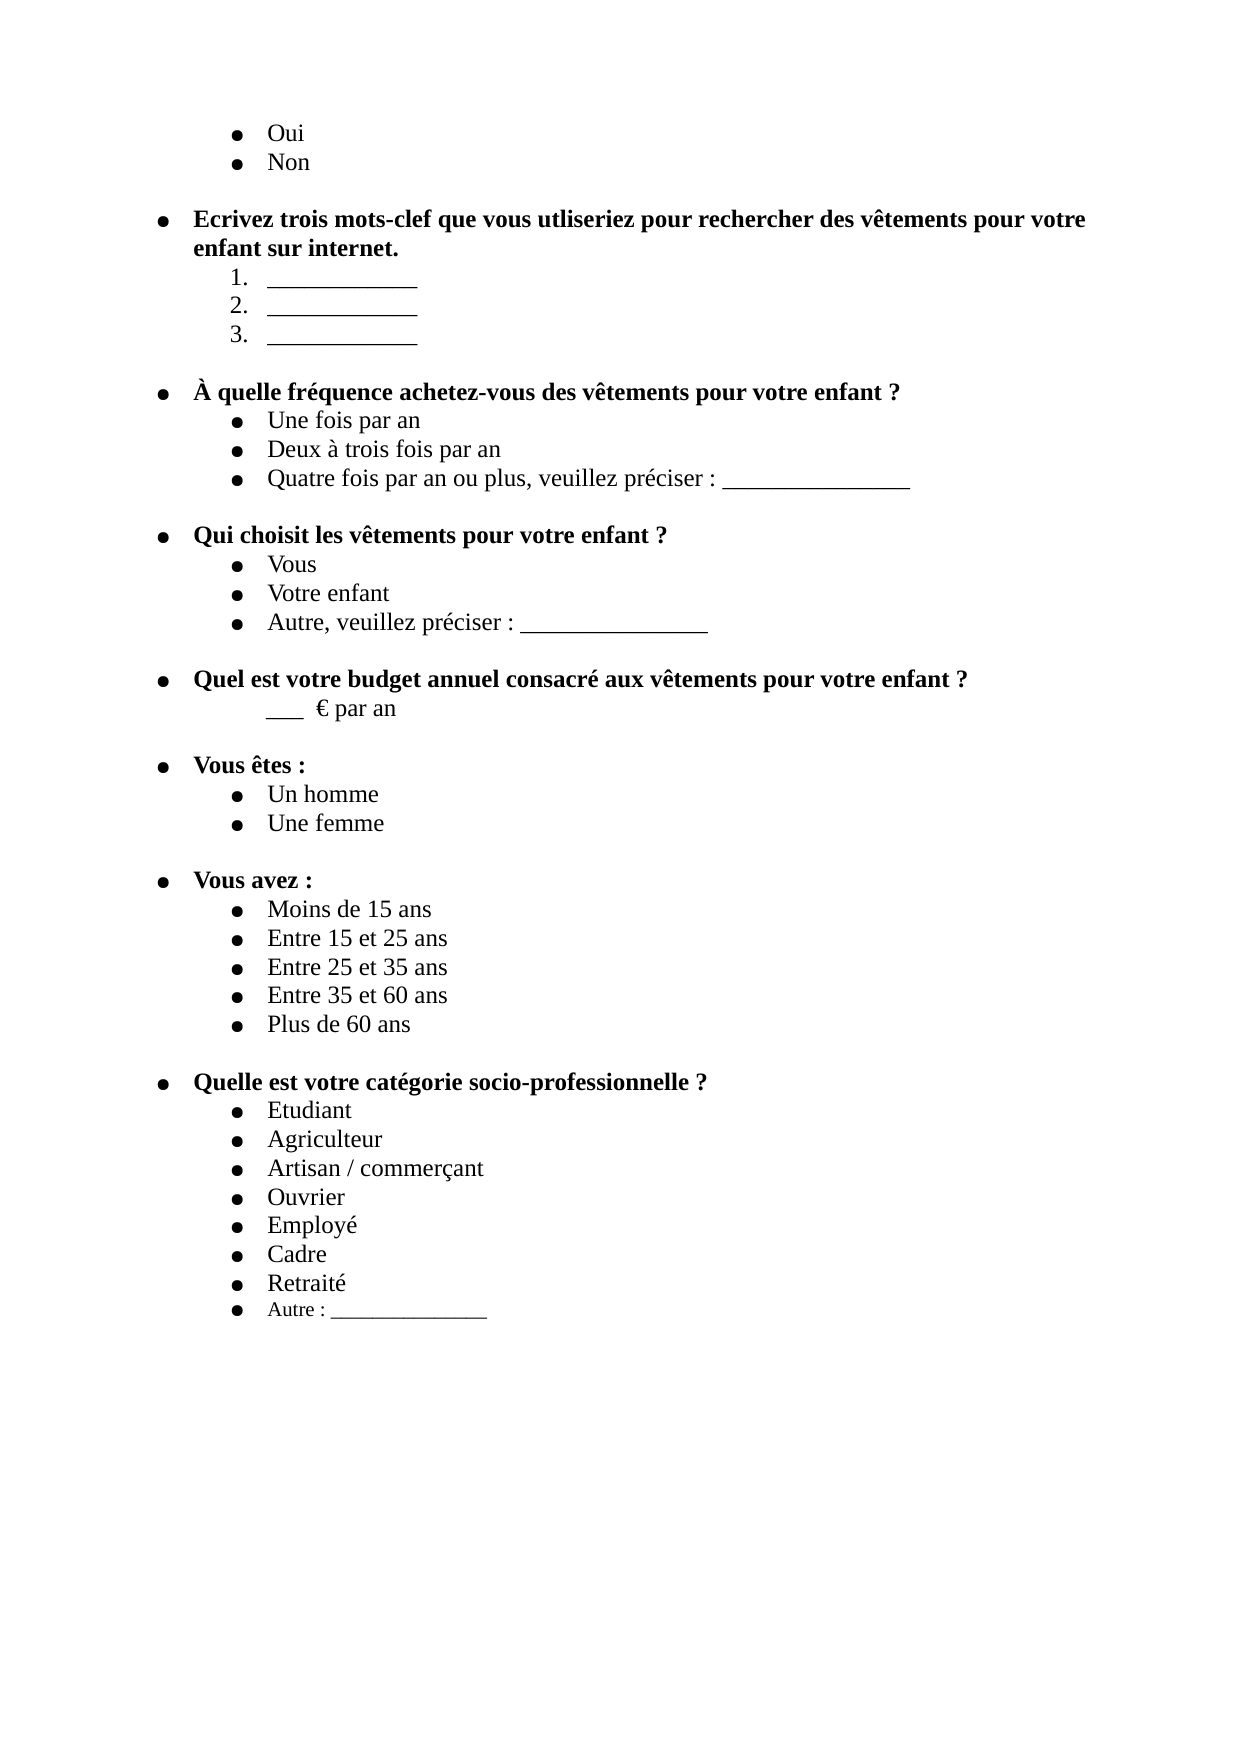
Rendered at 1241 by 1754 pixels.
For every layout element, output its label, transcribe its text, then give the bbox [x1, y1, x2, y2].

list Employé [229, 1211, 1122, 1239]
list Cadre [229, 1239, 1122, 1268]
list À quelle fréquence achetez-vous des vêtements pour votre enfant ? [156, 377, 1122, 406]
list Ecrivez trois mots-clef que vous utliseriez pour rechercher des vêtements pour votre enfant sur internet. [156, 204, 1122, 262]
list Agriculteur [229, 1124, 1122, 1153]
list ____________ [229, 262, 1122, 291]
list Artisan / commerçant [229, 1153, 1122, 1182]
list Entre 15 et 25 ans [229, 923, 1122, 952]
list Non [229, 147, 1122, 176]
list Moins de 15 ans [229, 894, 1122, 923]
list Vous êtes : [156, 751, 1122, 779]
list Qui choisit les vêtements pour votre enfant ? [156, 521, 1122, 549]
list Retraité [229, 1268, 1122, 1297]
list Une femme [229, 808, 1122, 837]
list Entre 35 et 60 ans [229, 981, 1122, 1009]
list Etudiant [229, 1096, 1122, 1124]
list Entre 25 et 35 ans [229, 952, 1122, 981]
list Quatre fois par an ou plus, veuillez préciser : _______________ [229, 463, 1122, 492]
list ____________ [229, 291, 1122, 319]
list Oui [229, 118, 1122, 147]
list Quelle est votre catégorie socio-professionnelle ? [156, 1067, 1122, 1096]
list Deux à trois fois par an [229, 434, 1122, 463]
list Plus de 60 ans [229, 1009, 1122, 1038]
list Un homme [229, 779, 1122, 808]
list Autre : _______________ [229, 1297, 1122, 1321]
list Ouvrier [229, 1182, 1122, 1211]
list Quel est votre budget annuel consacré aux vêtements pour votre enfant ? [156, 664, 1122, 693]
list Vous [229, 549, 1122, 578]
list ____________ [229, 319, 1122, 348]
list Votre enfant [229, 578, 1122, 607]
list Autre, veuillez préciser : _______________ [229, 607, 1122, 636]
list Vous avez : [156, 866, 1122, 894]
text ___ € par an [266, 693, 1122, 722]
list Une fois par an [229, 406, 1122, 434]
